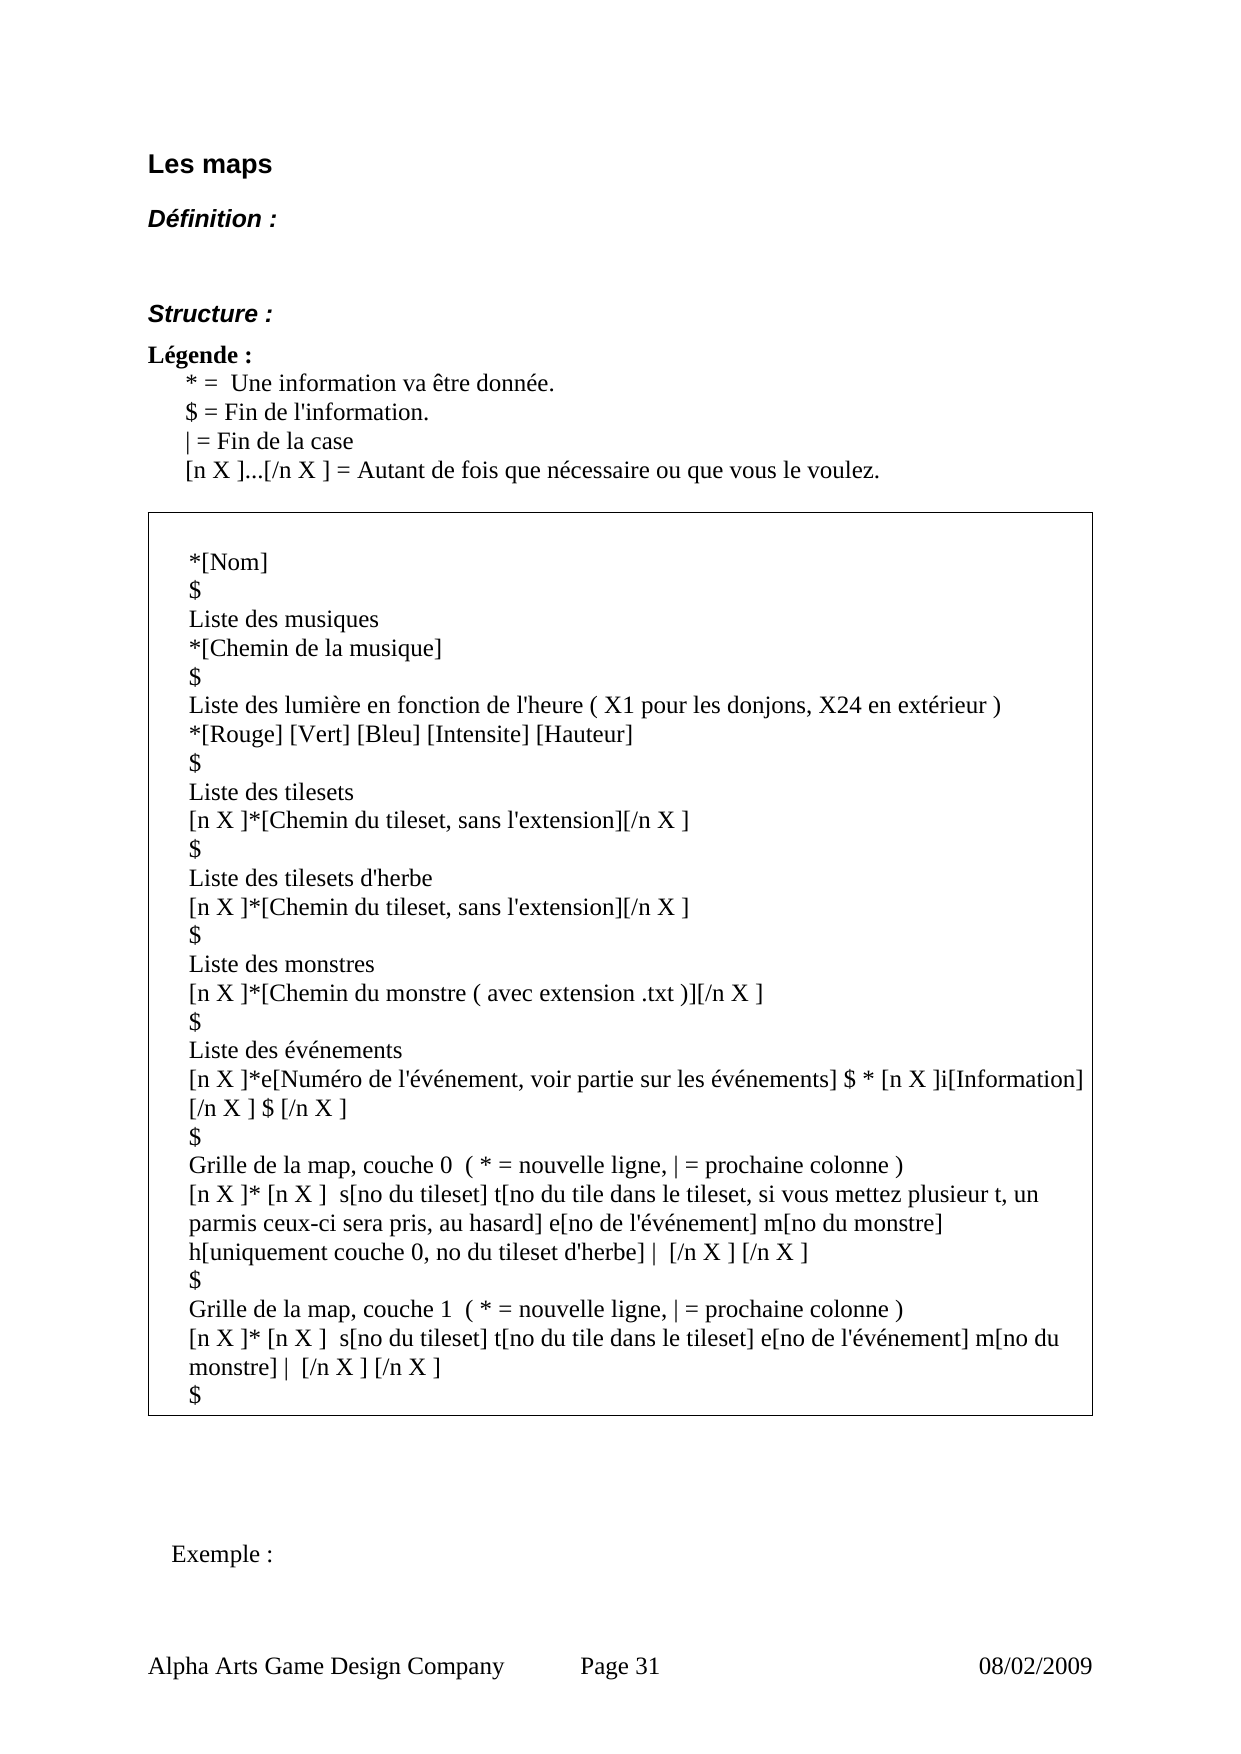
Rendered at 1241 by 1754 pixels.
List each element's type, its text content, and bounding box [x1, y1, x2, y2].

list [n X ]...[/n X ] = Autant de fois que nécessaire ou que vous le voulez. [148, 455, 1092, 483]
list | = Fin de la case [148, 426, 1092, 455]
text Légende : [148, 340, 1092, 368]
text Exemple : [171, 1539, 1092, 1567]
subtitle Définition : [148, 204, 1092, 232]
list $ = Fin de l'information. [148, 397, 1092, 426]
list * = Une information va être donnée. [148, 368, 1092, 397]
subtitle Les maps [148, 148, 1092, 179]
table_header *[Nom] $ Liste des musiques *[Chemin de la musique] $ Liste des lumière en fonction de l'heure ( X1 pour les donjons, X24 en extérieur ) *[Rouge] [Vert] [Bleu] [Intensite] [Hauteur] $ Liste des tilesets [n X ]*[Chemin du tileset, sans l'extension][/n X ] $ Liste des tilesets d'herbe [n X ]*[Chemin du tileset, sans l'extension][/n X ] $ Liste des monstres [n X ]*[Chemin du monstre ( avec extension .txt )][/n X ] $ Liste des événements [n X ]*e[Numéro de l'événement, voir partie sur les événements] $ * [n X ]i[Information][/n X ] $ [/n X ] $ Grille de la map, couche 0 ( * = nouvelle ligne, | = prochaine colonne ) [n X ]* [n X ] s[no du tileset] t[no du tile dans le tileset, si vous mettez plusieur t, un parmis ceux-ci sera pris, au hasard] e[no de l'événement] m[no du monstre] h[uniquement couche 0, no du tileset d'herbe] | [/n X ] [/n X ] $ Grille de la map, couche 1 ( * = nouvelle ligne, | = prochaine colonne ) [n X ]* [n X ] s[no du tileset] t[no du tile dans le tileset] e[no de l'événement] m[no du monstre] | [/n X ] [/n X ] $ [149, 513, 1092, 1415]
subtitle Structure : [148, 299, 1092, 327]
